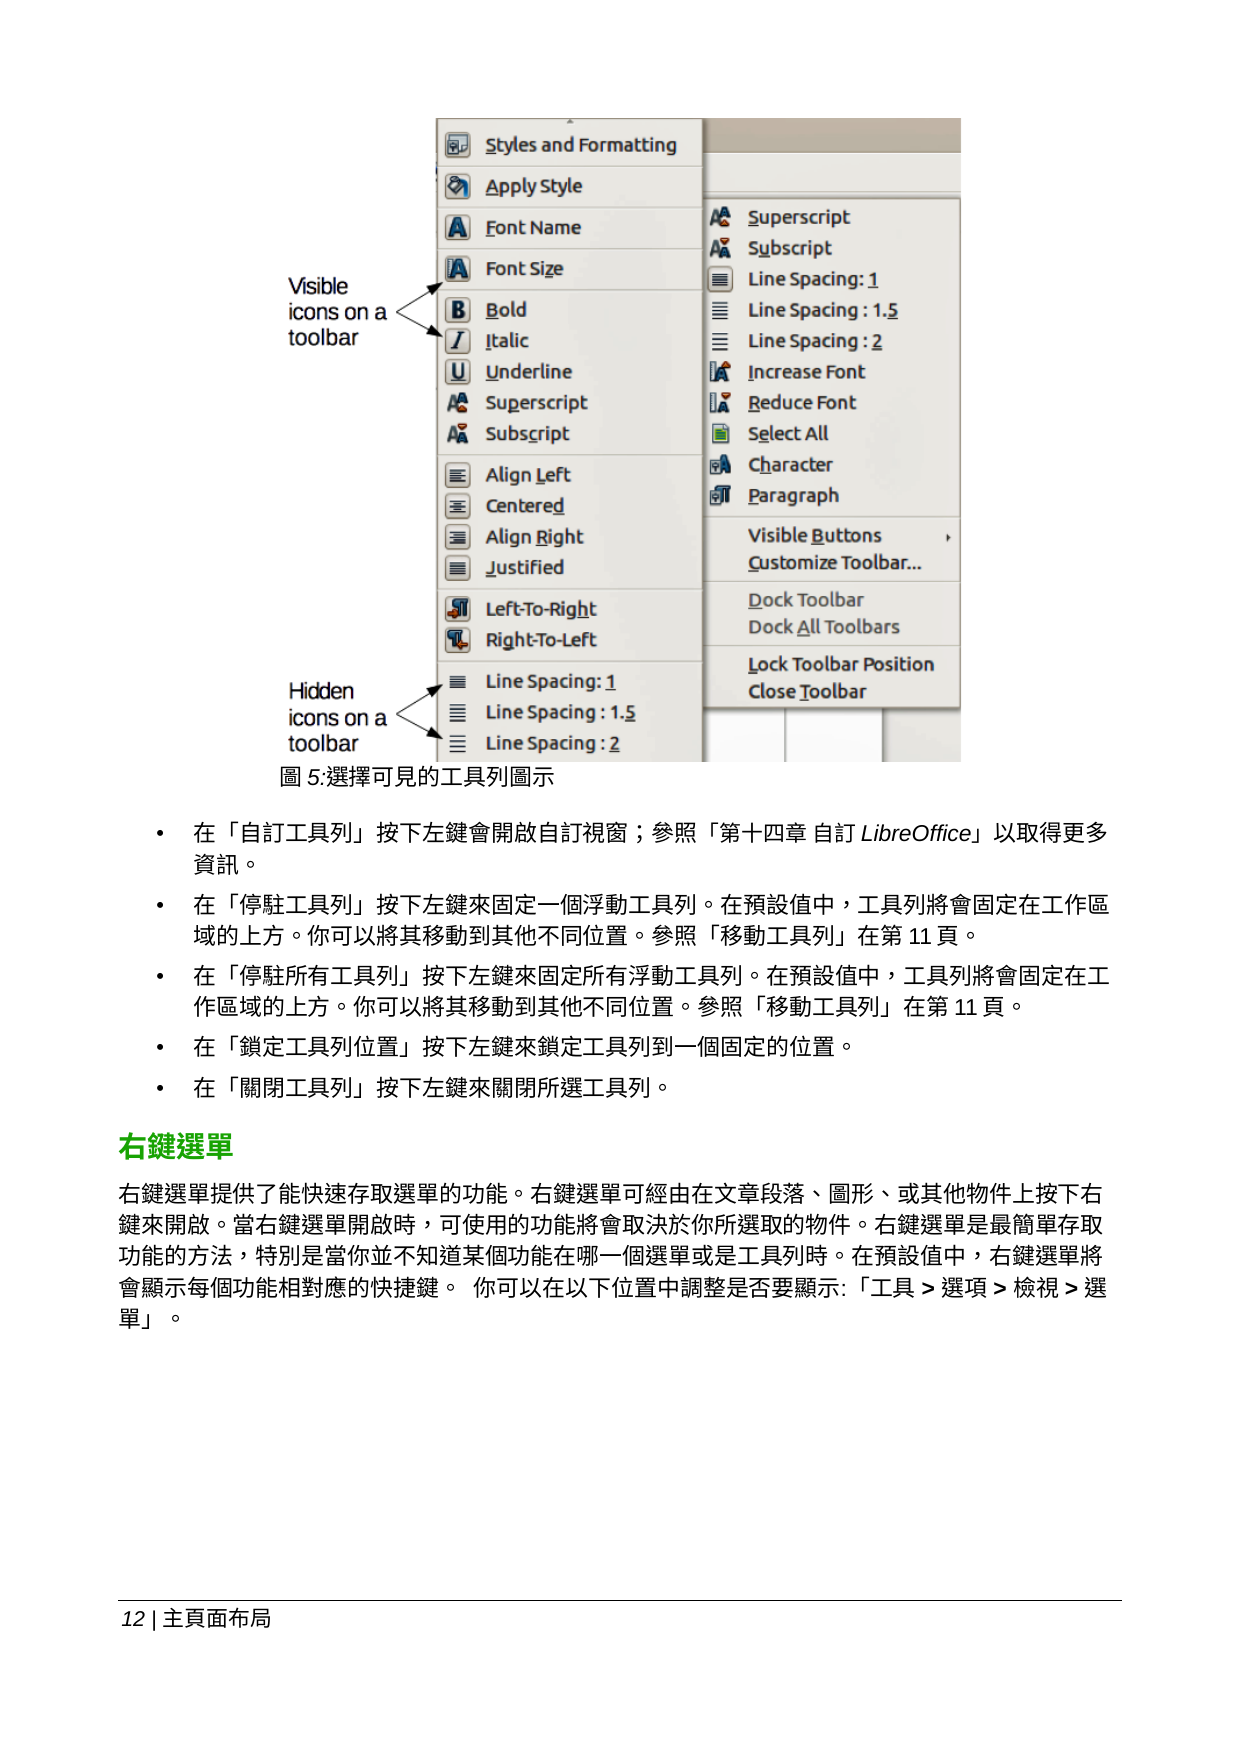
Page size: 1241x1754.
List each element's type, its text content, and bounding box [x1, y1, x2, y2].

text 右鍵選單提供了能快速存取選單的功能。右鍵選單可經由在文章段落、圖形、或其他物件上按下右鍵來開啟。當右鍵選單開啟時，可使用的功能將會取決於你所選取的物件。右鍵選單是最簡單存取功能的方法，特別是當你並不知道某個功能在哪一個選單或是工具列時。在預設值中，右鍵選單將會顯示每個功能相對應的快捷鍵。 你可以在以下位置中調整是否要顯示:「工具 > 選項 > 檢視 > 選單」。 [118, 1178, 1122, 1334]
list 在「鎖定工具列位置」按下左鍵來鎖定工具列到一個固定的位置。 [156, 1031, 1122, 1063]
list 在「停駐工具列」按下左鍵來固定一個浮動工具列。在預設值中，工具列將會固定在工作區域的上方。你可以將其移動到其他不同位置。參照「移動工具列」在第11頁。 [156, 889, 1122, 951]
text 圖5:選擇可見的工具列圖示 [279, 762, 961, 792]
picture [279, 118, 962, 762]
list 在「關閉工具列」按下左鍵來關閉所選工具列。 [156, 1071, 1122, 1103]
list 在「自訂工具列」按下左鍵會開啟自訂視窗；參照「第十四章 自訂LibreOffice」以取得更多資訊。 [156, 817, 1122, 880]
list 在「停駐所有工具列」按下左鍵來固定所有浮動工具列。在預設值中，工具列將會固定在工作區域的上方。你可以將其移動到其他不同位置。參照「移動工具列」在第11頁。 [156, 960, 1122, 1022]
subtitle 右鍵選單 [118, 1126, 1122, 1166]
